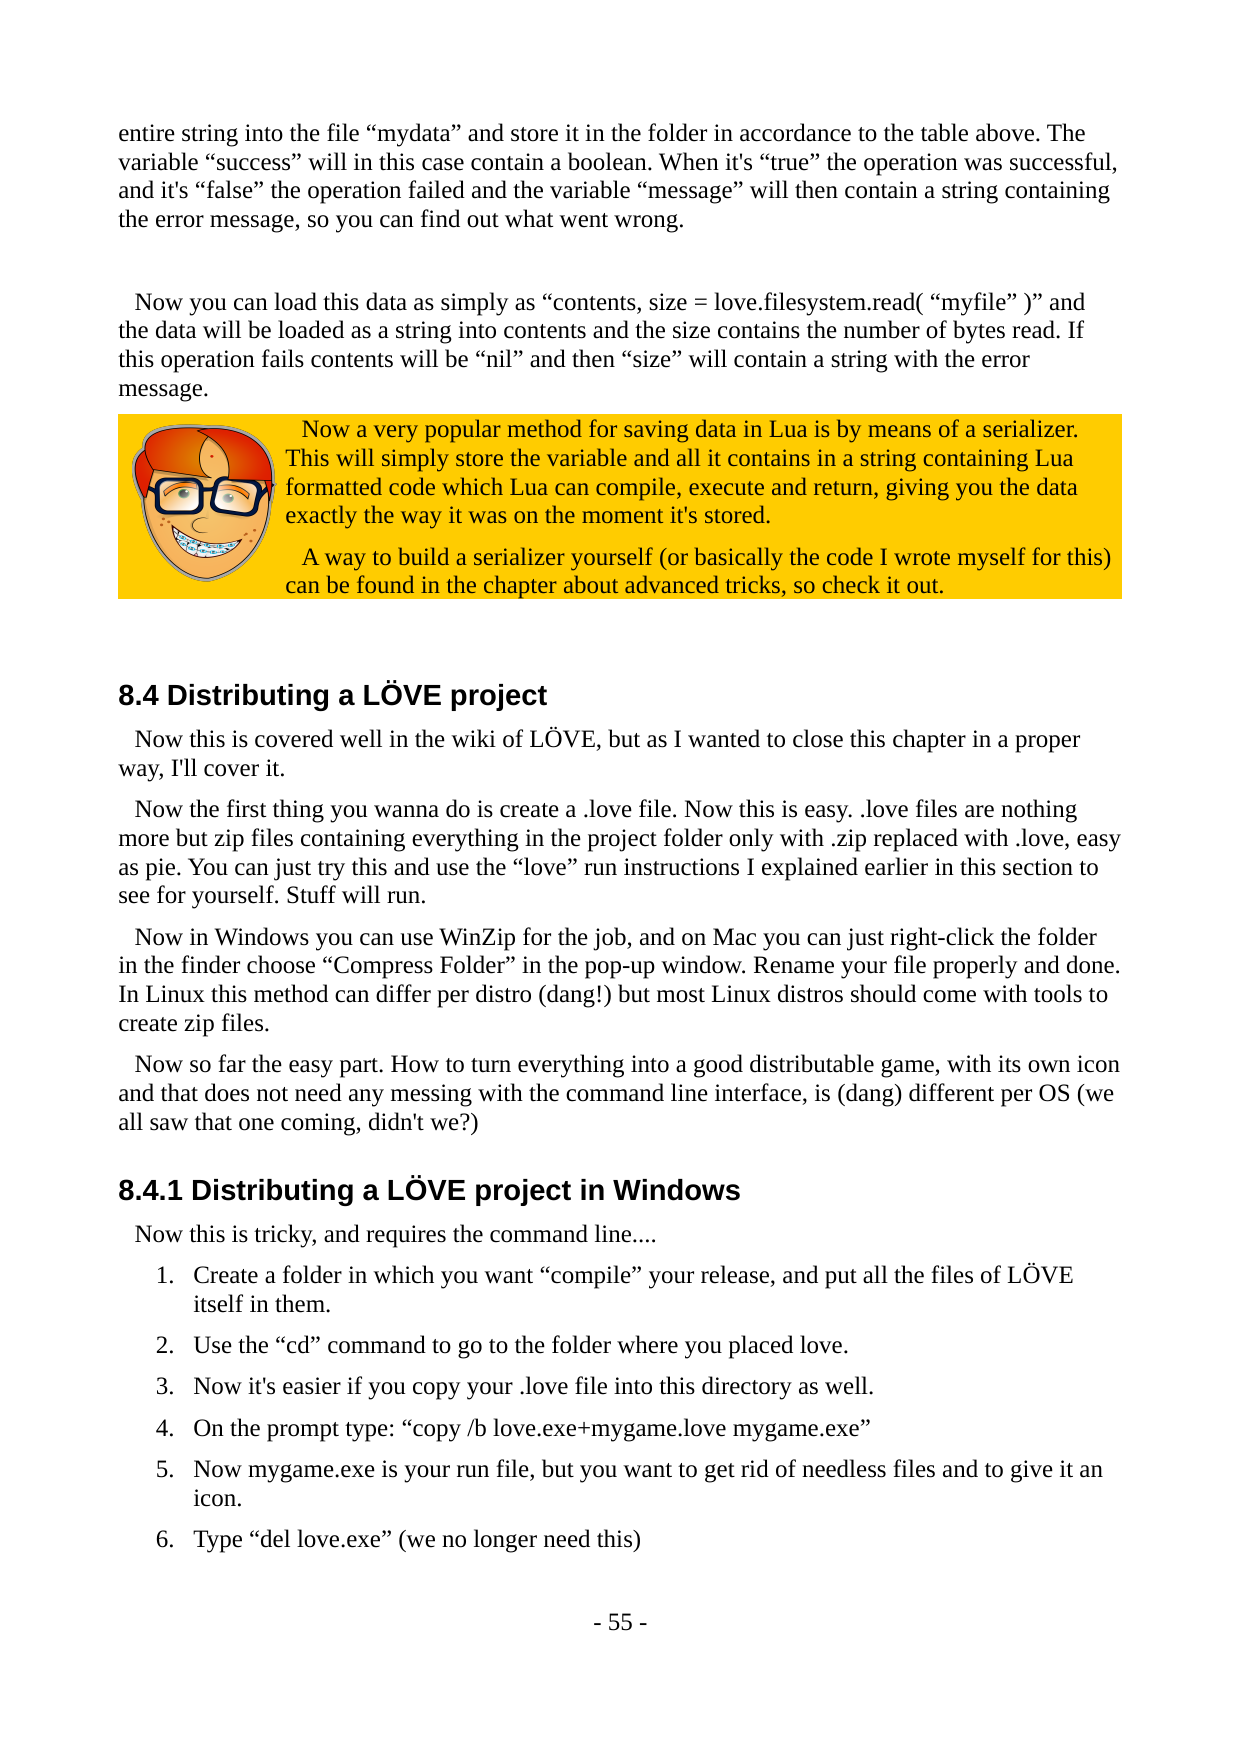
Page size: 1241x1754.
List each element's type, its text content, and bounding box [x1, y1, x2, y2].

list Use the “cd” command to go to the folder where you placed love. [156, 1330, 1122, 1359]
list Now mygame.exe is your run file, but you want to get rid of needless files and to give it an icon. [156, 1454, 1122, 1511]
text Now you can load this data as simply as “contents, size = love.filesystem.read( “myfile” )” and the data will be loaded as a string into contents and the size contains the number of bytes read. If this operation fails contents will be “nil” and then “size” will contain a string with the error message. [118, 287, 1122, 402]
list Type “del love.exe” (we no longer need this) [156, 1524, 1122, 1553]
text entire string into the file “mydata” and store it in the folder in accordance to the table above. The variable “success” will in this case contain a boolean. When it's “true” the operation was successful, and it's “false” the operation failed and the variable “message” will then contain a string containing the error message, so you can find out what went wrong. [118, 118, 1122, 233]
text A way to build a serializer yourself (or basically the code I wrote myself for this) can be found in the chapter about advanced tricks, so check it out. [118, 542, 1122, 599]
picture [123, 417, 286, 589]
text Now the first thing you wanna do is create a .love file. Now this is easy. .love files are nothing more but zip files containing everything in the project folder only with .zip replaced with .love, easy as pie. You can just try this and use the “love” run instructions I explained earlier in this section to see for yourself. Stuff will run. [118, 794, 1122, 909]
list Now it's easier if you copy your .love file into this directory as well. [156, 1371, 1122, 1400]
subtitle 8.4 Distributing a LÖVE project [118, 678, 1122, 712]
text Now so far the easy part. How to turn everything into a good distributable game, with its own icon and that does not need any messing with the command line interface, is (dang) different per OS (we all saw that one coming, didn't we?) [118, 1049, 1122, 1135]
list On the prompt type: “copy /b love.exe+mygame.love mygame.exe” [156, 1413, 1122, 1441]
text Now in Windows you can use WinZip for the job, and on Mac you can just right-click the folder in the finder choose “Compress Folder” in the pop-up window. Rename your file properly and done. In Linux this method can differ per distro (dang!) but most Linux distros should come with tools to create zip files. [118, 922, 1122, 1037]
text Now this is covered well in the wiki of LÖVE, but as I wanted to close this chapter in a proper way, I'll cover it. [118, 724, 1122, 782]
text Now a very popular method for saving data in Lua is by means of a serializer. This will simply store the variable and all it contains in a string containing Lua formatted code which Lua can compile, execute and return, giving you the data exactly the way it was on the moment it's stored. [118, 414, 1122, 529]
text Now this is tricky, and requires the command line.... [118, 1219, 1122, 1248]
subtitle 8.4.1 Distributing a LÖVE project in Windows [118, 1173, 1122, 1206]
list Create a folder in which you want “compile” your release, and put all the files of LÖVE itself in them. [156, 1260, 1122, 1318]
